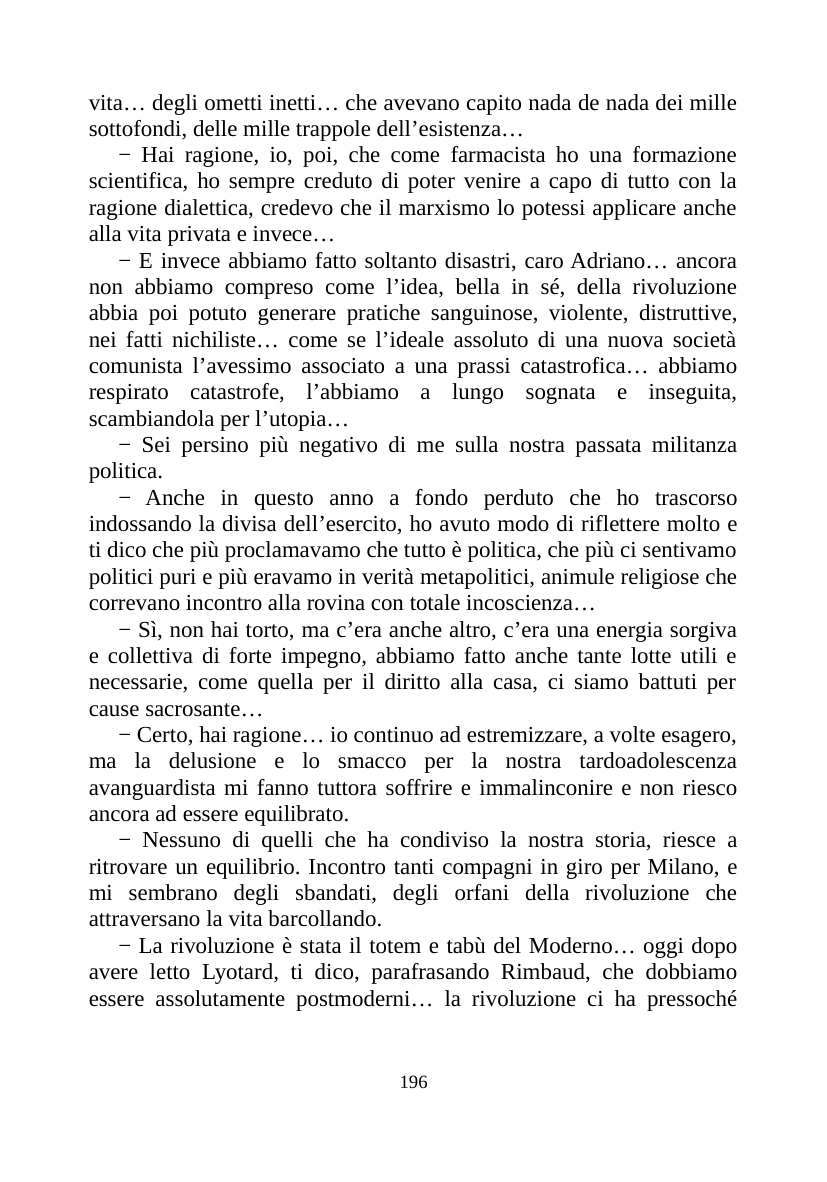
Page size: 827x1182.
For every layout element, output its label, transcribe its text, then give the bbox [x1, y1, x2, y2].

text − Sei persino più negativo di me sulla nostra passata militanza politica. [88, 431, 738, 484]
text − E invece abbiamo fatto soltanto disastri, caro Adriano… ancora non abbiamo compreso come l’idea, bella in sé, della rivoluzione abbia poi potuto generare pratiche sanguinose, violente, distruttive, nei fatti nichiliste… come se l’ideale assoluto di una nuova società comunista l’avessimo associato a una prassi catastrofica… abbiamo respirato catastrofe, l’abbiamo a lungo sognata e inseguita, scambiandola per l’utopia… [88, 247, 738, 431]
text − La rivoluzione è stata il totem e tabù del Moderno… oggi dopo avere letto Lyotard, ti dico, parafrasando Rimbaud, che dobbiamo essere assolutamente postmoderni… la rivoluzione ci ha pressoché [88, 932, 738, 1011]
text − Sì, non hai torto, ma c’era anche altro, c’era una energia sorgiva e collettiva di forte impegno, abbiamo fatto anche tante lotte utili e necessarie, come quella per il diritto alla casa, ci siamo battuti per cause sacrosante… [88, 616, 738, 721]
text − Certo, hai ragione… io continuo ad estremizzare, a volte esagero, ma la delusione e lo smacco per la nostra tardoadolescenza avanguardista mi fanno tuttora soffrire e immalinconire e non riesco ancora ad essere equilibrato. [88, 721, 738, 826]
text − Anche in questo anno a fondo perduto che ho trascorso indossando la divisa dell’esercito, ho avuto modo di riflettere molto e ti dico che più proclamavamo che tutto è politica, che più ci sentivamo politici puri e più eravamo in verità metapolitici, animule religiose che correvano incontro alla rovina con totale incoscienza… [88, 484, 738, 616]
text − Nessuno di quelli che ha condiviso la nostra storia, riesce a ritrovare un equilibrio. Incontro tanti compagni in giro per Milano, e mi sembrano degli sbandati, degli orfani della rivoluzione che attraversano la vita barcollando. [88, 826, 738, 932]
text vita… degli ometti inetti… che avevano capito nada de nada dei mille sottofondi, delle mille trappole dell’esistenza… [88, 88, 738, 141]
text − Hai ragione, io, poi, che come farmacista ho una formazione scientifica, ho sempre creduto di poter venire a capo di tutto con la ragione dialettica, credevo che il marxismo lo potessi applicare anche alla vita privata e invece… [88, 141, 738, 247]
